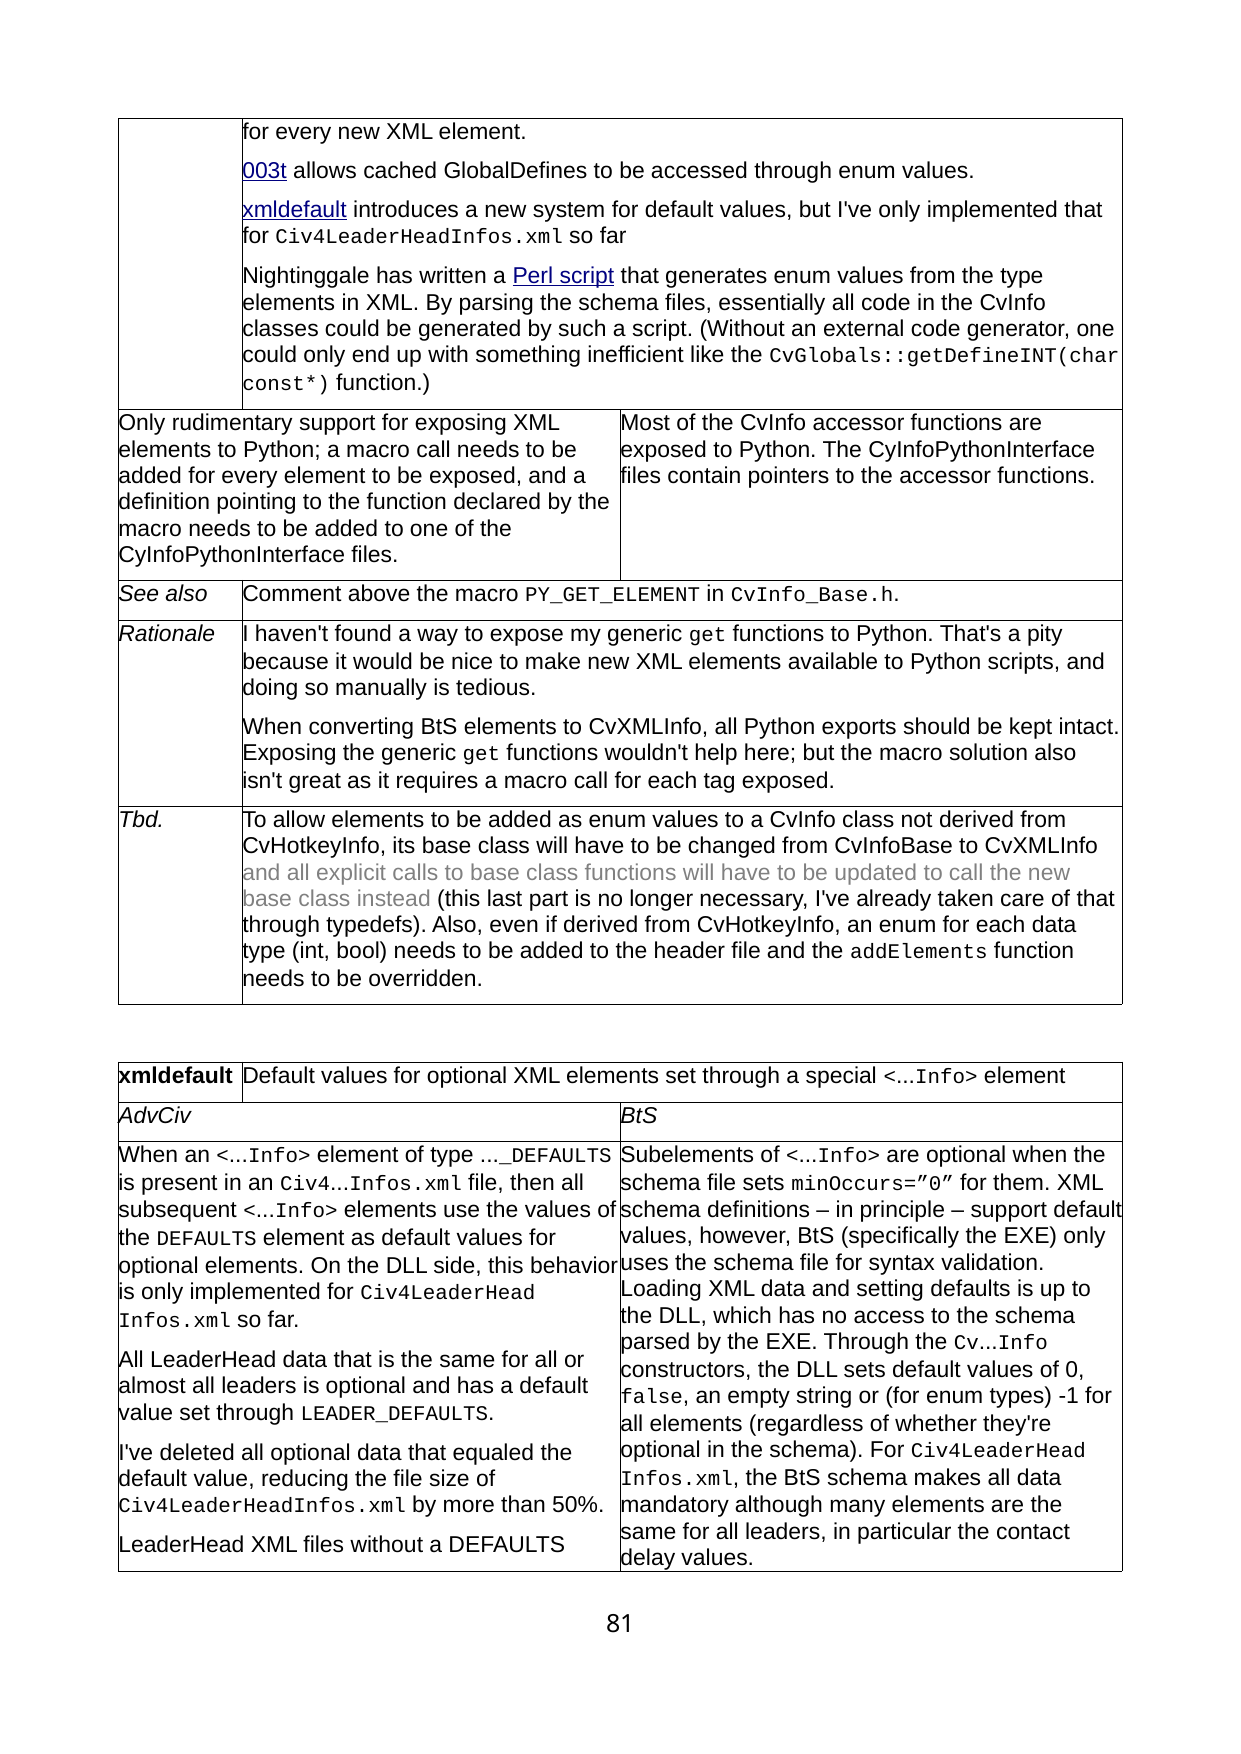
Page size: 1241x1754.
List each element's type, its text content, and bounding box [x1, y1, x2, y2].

table_cell Tbd. [119, 807, 242, 1004]
table_cell See also [119, 581, 242, 620]
table_header Default values for optional XML elements set through a special <...Info> element [243, 1063, 1122, 1102]
table_cell Rationale [119, 621, 242, 806]
table_cell Most of the CvInfo accessor functions are exposed to Python. The CyInfoPythonInterface files contain pointers to the accessor functions. [621, 410, 1122, 580]
table_cell Only rudimentary support for exposing XML elements to Python; a macro call needs to be added for every element to be exposed, and a definition pointing to the function declared by the macro needs to be added to one of the CyInfoPythonInterface files. [119, 410, 620, 580]
table_cell AdvCiv [119, 1103, 620, 1141]
table_cell [119, 119, 242, 409]
table_cell I haven't found a way to expose my generic get functions to Python. That's a pity because it would be nice to make new XML elements available to Python scripts, and doing so manually is tedious. When converting BtS elements to CvXMLInfo, all Python exports should be kept intact. Exposing the generic get functions wouldn't help here; but the macro solution also isn't great as it requires a macro call for each tag exposed. [243, 621, 1122, 806]
table_cell Comment above the macro PY_GET_ELEMENT in CvInfo_Base.h. [243, 581, 1122, 620]
table_cell for every new XML element. 003t allows cached GlobalDefines to be accessed through enum values. xmldefault introduces a new system for default values, but I've only implemented that for Civ4LeaderHeadInfos.xml so far Nightinggale has written a Perl script that generates enum values from the type elements in XML. By parsing the schema files, essentially all code in the CvInfo classes could be generated by such a script. (Without an external code generator, one could only end up with something inefficient like the CvGlobals::getDefineINT(char const*) function.) [243, 119, 1122, 409]
table_cell When an <...Info> element of type ..._DEFAULTS is present in an Civ4...Infos.xml file, then all subsequent <...Info> elements use the values of the DEFAULTS element as default values for optional elements. On the DLL side, this behavior is only implemented for Civ4LeaderHead Infos.xml so far. All LeaderHead data that is the same for all or almost all leaders is optional and has a default value set through LEADER_DEFAULTS. I've deleted all optional data that equaled the default value, reducing the file size of Civ4LeaderHeadInfos.xml by more than 50%. LeaderHead XML files without a DEFAULTS [119, 1142, 620, 1571]
table_cell To allow elements to be added as enum values to a CvInfo class not derived from CvHotkeyInfo, its base class will have to be changed from CvInfoBase to CvXMLInfo and all explicit calls to base class functions will have to be updated to call the new base class instead (this last part is no longer necessary, I've already taken care of that through typedefs). Also, even if derived from CvHotkeyInfo, an enum for each data type (int, bool) needs to be added to the header file and the addElements function needs to be overridden. [243, 807, 1122, 1004]
table_cell Subelements of <...Info> are optional when the schema file sets minOccurs=”0” for them. XML schema definitions – in principle – support default values, however, BtS (specifically the EXE) only uses the schema file for syntax validation. Loading XML data and setting defaults is up to the DLL, which has no access to the schema parsed by the EXE. Through the Cv...Info constructors, the DLL sets default values of 0, false, an empty string or (for enum types) -1 for all elements (regardless of whether they're optional in the schema). For Civ4LeaderHead Infos.xml, the BtS schema makes all data mandatory although many elements are the same for all leaders, in particular the contact delay values. [621, 1142, 1122, 1571]
table_cell BtS [621, 1103, 1122, 1141]
table_header xmldefault [119, 1063, 242, 1102]
